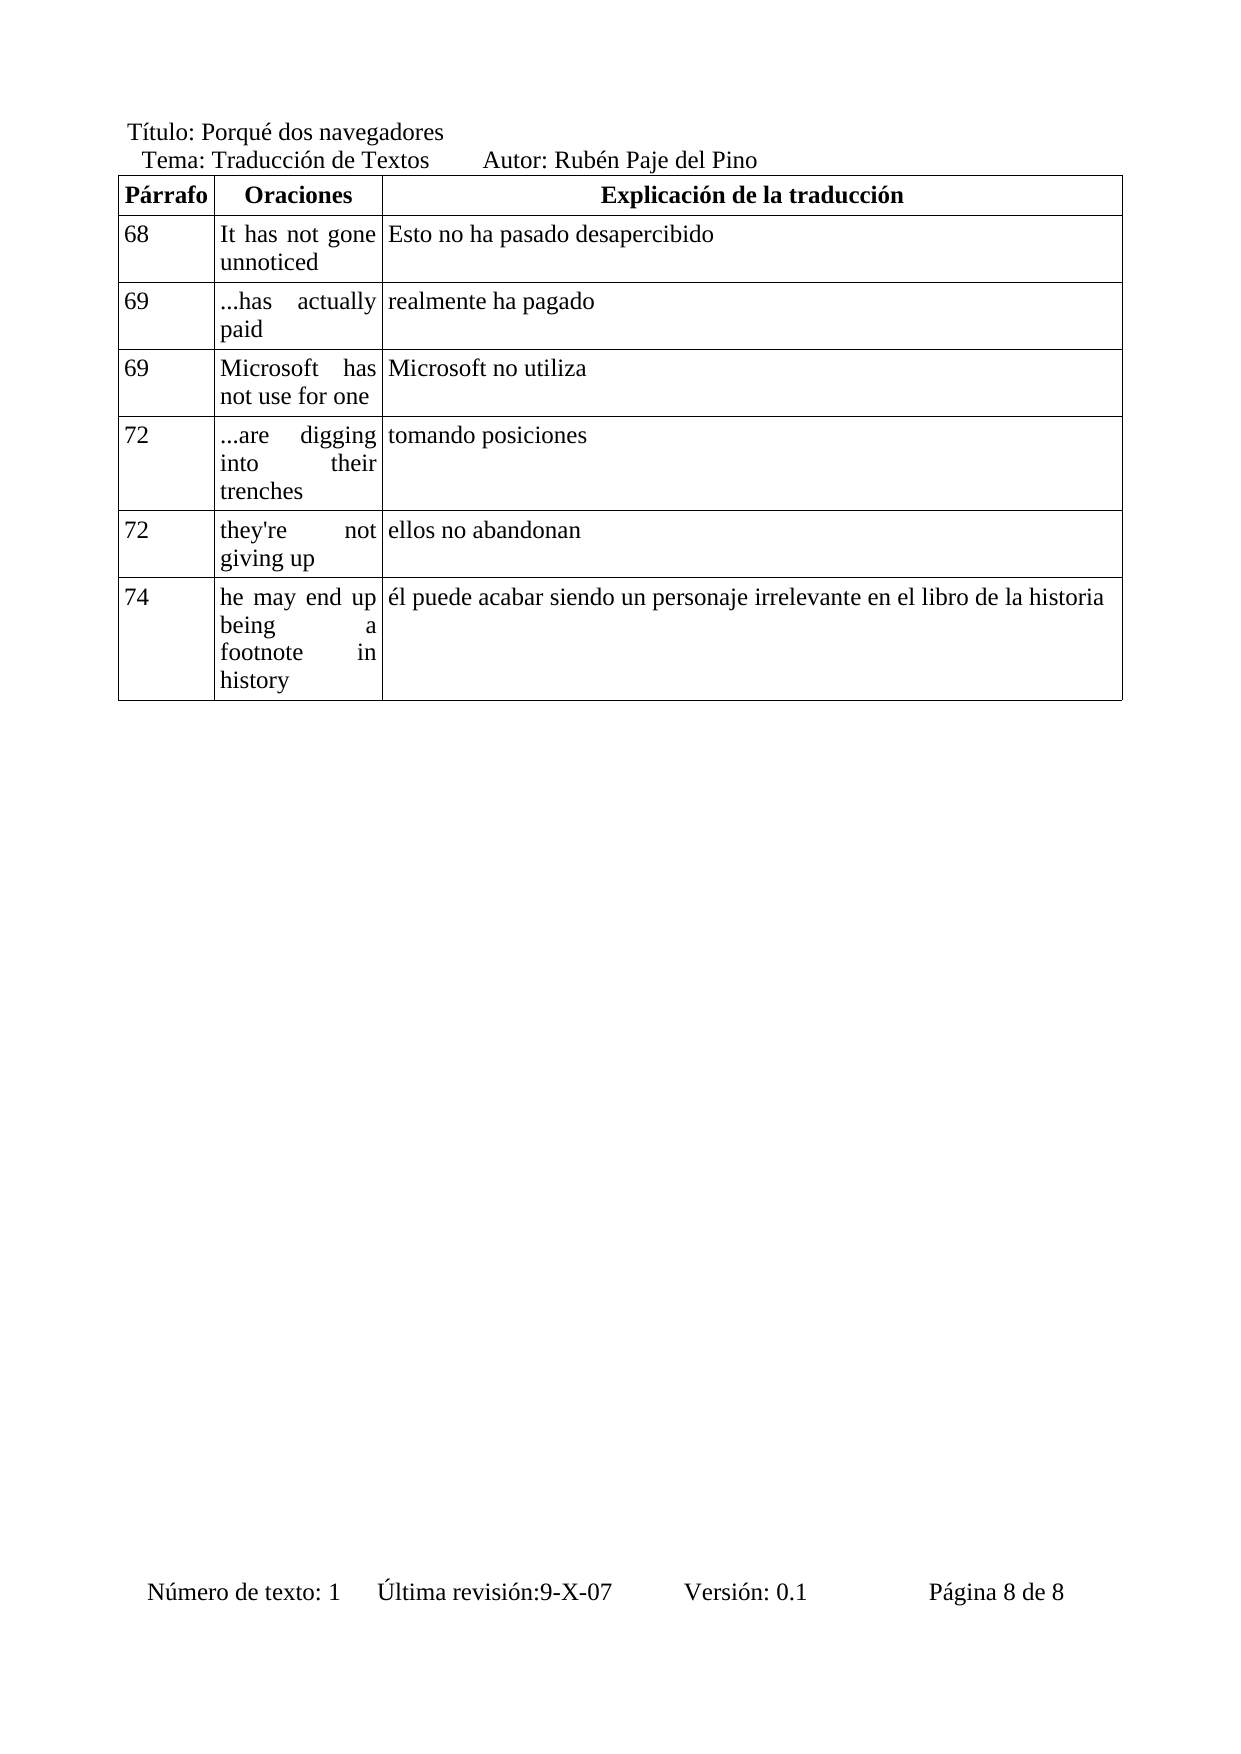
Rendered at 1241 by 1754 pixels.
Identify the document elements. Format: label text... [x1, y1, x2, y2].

table_cell It has not gone unnoticed [215, 216, 382, 282]
table_cell ...are digging into their trenches [215, 417, 382, 510]
table_cell Microsoft has not use for one [215, 350, 382, 416]
table_header Explicación de la traducción [383, 176, 1122, 214]
table_cell 69 [119, 350, 214, 416]
table_cell 68 [119, 216, 214, 282]
table_header Párrafo [119, 176, 214, 214]
table_cell tomando posiciones [383, 417, 1122, 510]
table_cell he may end up being a footnote in history [215, 578, 382, 699]
table_cell 74 [119, 578, 214, 699]
table_cell ...has actually paid [215, 283, 382, 348]
table_cell ellos no abandonan [383, 511, 1122, 577]
table_cell realmente ha pagado [383, 283, 1122, 348]
table_cell Microsoft no utiliza [383, 350, 1122, 416]
table_cell they're not giving up [215, 511, 382, 577]
table_cell 72 [119, 417, 214, 510]
table_header Oraciones [215, 176, 382, 214]
table_cell 69 [119, 283, 214, 348]
table_cell 72 [119, 511, 214, 577]
table_cell Esto no ha pasado desapercibido [383, 216, 1122, 282]
table_cell él puede acabar siendo un personaje irrelevante en el libro de la historia [383, 578, 1122, 699]
